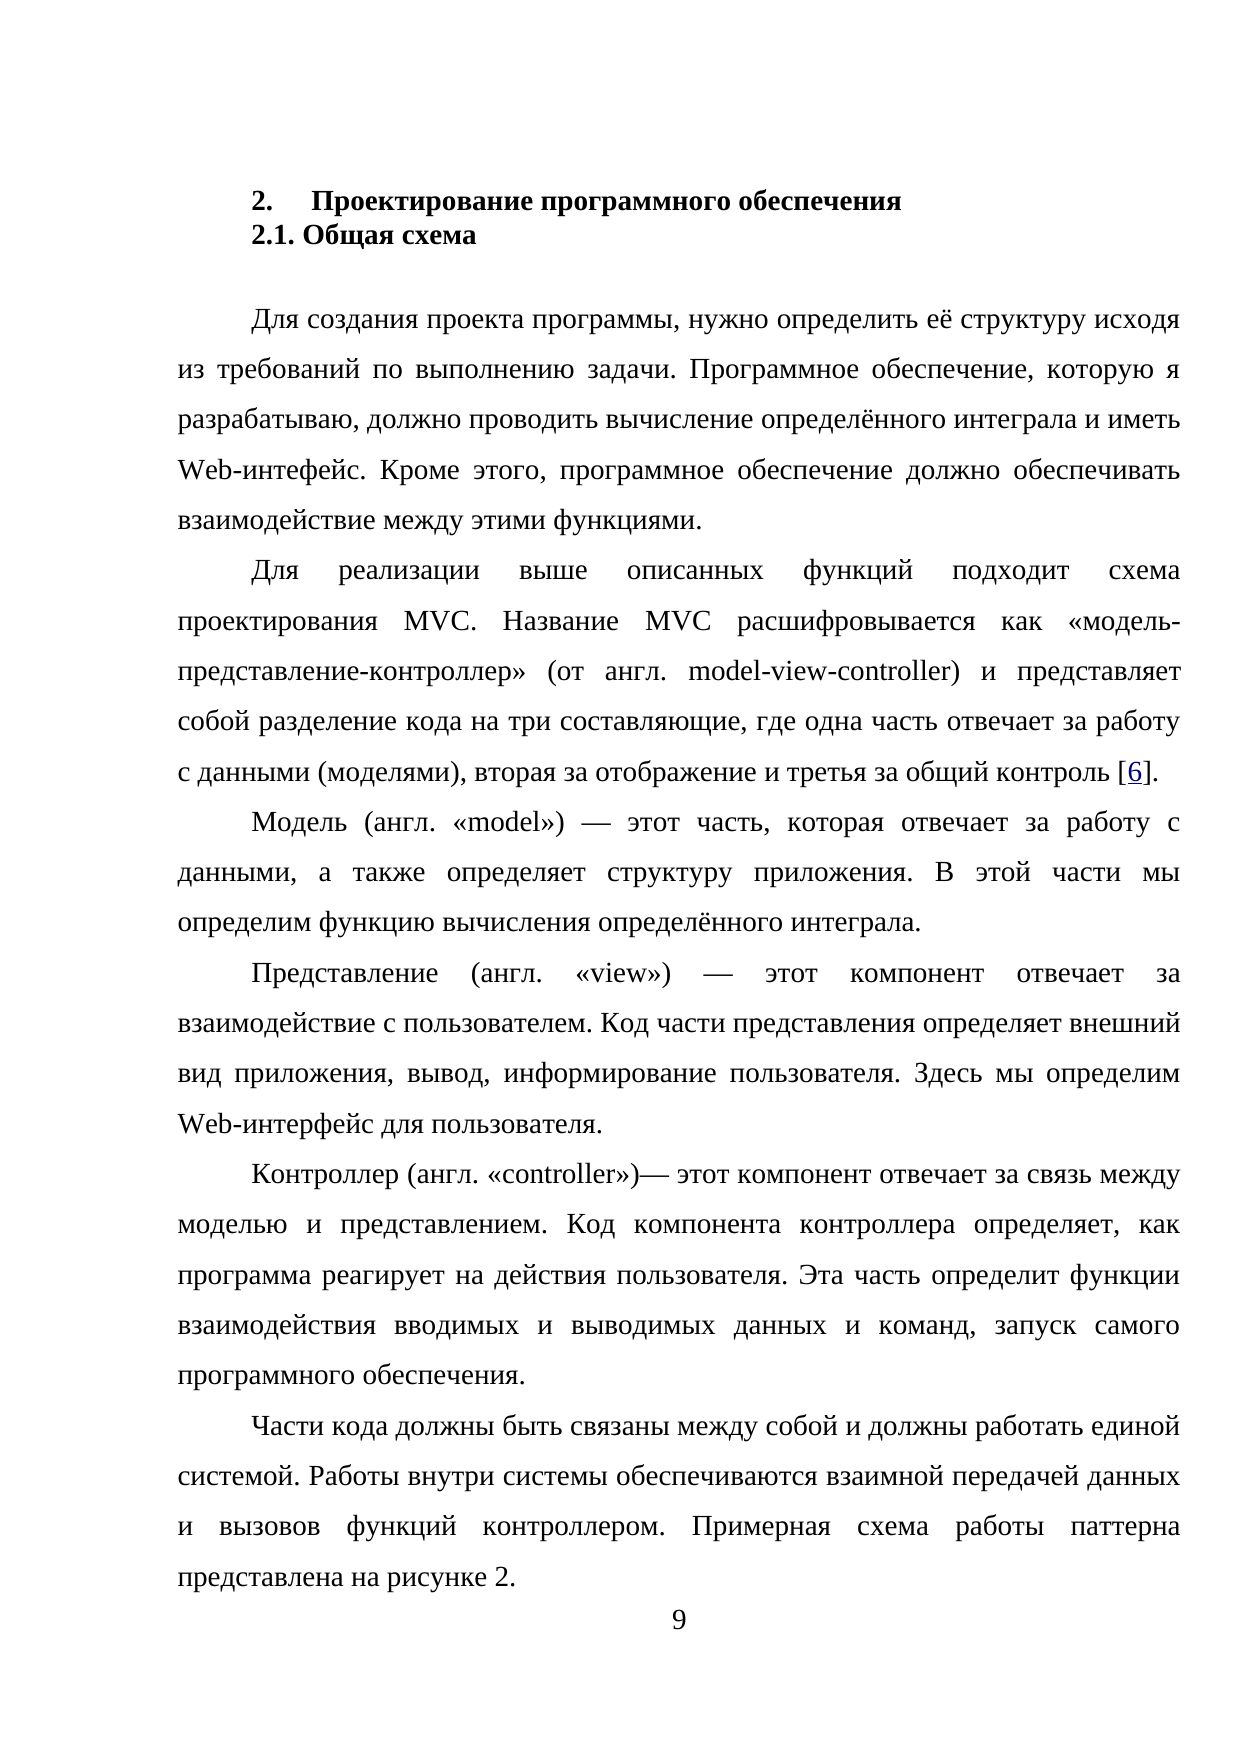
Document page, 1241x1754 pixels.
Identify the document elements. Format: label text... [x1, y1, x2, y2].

subtitle Проектирование программного обеспечения [177, 183, 1181, 217]
text Контроллер (англ. «controller»)— этот компонент отвечает за связь между моделью и представлением. Код компонента контроллера определяет, как программа реагирует на действия пользователя. Эта часть определит функции взаимодействия вводимых и выводимых данных и команд, запуск самого программного обеспечения. [177, 1156, 1181, 1391]
text Для реализации выше описанных функций подходит схема проектирования MVC. Название MVC расшифровывается как «модель-представление-контроллер» (от англ. model-view-controller) и представляет собой разделение кода на три составляющие, где одна часть отвечает за работу с данными (моделями), вторая за отображение и третья за общий контроль [6]. [177, 552, 1181, 787]
text Для создания проекта программы, нужно определить её структуру исходя из требований по выполнению задачи. Программное обеспечение, которую я разрабатываю, должно проводить вычисление определённого интеграла и иметь Web-интефейс. Кроме этого, программное обеспечение должно обеспечивать взаимодействие между этими функциями. [177, 301, 1181, 536]
subtitle Общая схема [177, 217, 1181, 251]
text Части кода должны быть связаны между собой и должны работать единой системой. Работы внутри системы обеспечиваются взаимной передачей данных и вызовов функций контроллером. Примерная схема работы паттерна представлена на рисунке 2. [177, 1408, 1181, 1592]
text Модель (англ. «model») — этот часть, которая отвечает за работу с данными, а также определяет структуру приложения. В этой части мы определим функцию вычисления определённого интеграла. [177, 804, 1181, 938]
text Представление (англ. «view») — этот компонент отвечает за взаимодействие с пользователем. Код части представления определяет внешний вид приложения, вывод, информирование пользователя. Здесь мы определим Web-интерфейс для пользователя. [177, 955, 1181, 1139]
